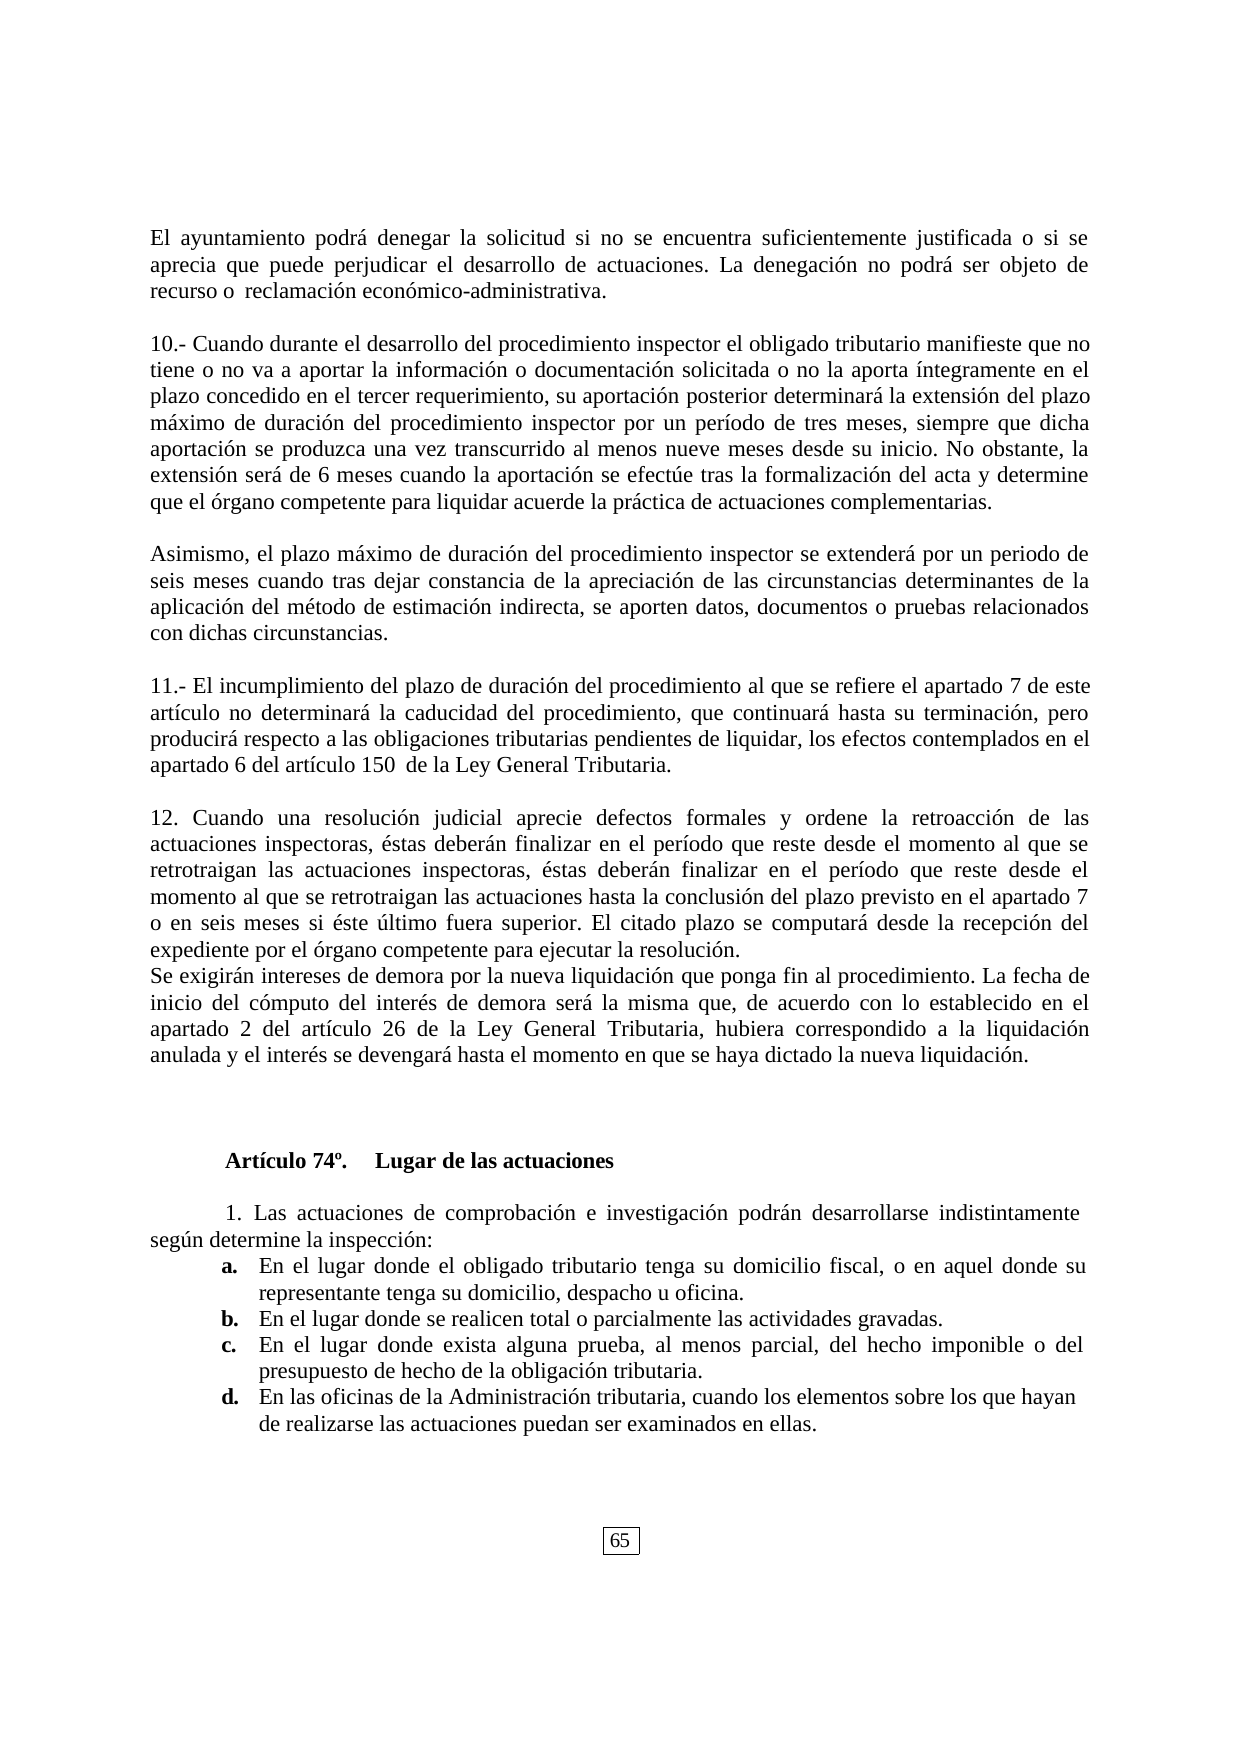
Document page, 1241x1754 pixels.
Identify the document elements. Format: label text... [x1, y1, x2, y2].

text Asimismo, el plazo máximo de duración del procedimiento inspector se extenderá por un periodo de seis meses cuando tras dejar constancia de la apreciación de las circunstancias determinantes de la aplicación del método de estimación indirecta, se aporten datos, documentos o pruebas relacionados con dichas circunstancias. [150, 540, 1091, 646]
text 11.- El incumplimiento del plazo de duración del procedimiento al que se refiere el apartado 7 de este artículo no determinará la caducidad del procedimiento, que continuará hasta su terminación, pero producirá respecto a las obligaciones tributarias pendientes de liquidar, los efectos contemplados en el apartado 6 del artículo 150 de la Ley General Tributaria. [150, 672, 1091, 778]
text Se exigirán intereses de demora por la nueva liquidación que ponga fin al procedimiento. La fecha de inicio del cómputo del interés de demora será la misma que, de acuerdo con lo establecido en el apartado 2 del artículo 26 de la Ley General Tributaria, hubiera correspondido a la liquidación anulada y el interés se devengará hasta el momento en que se haya dictado la nueva liquidación. [150, 962, 1091, 1068]
list En el lugar donde se realicen total o parcialmente las actividades gravadas. [221, 1305, 1107, 1331]
text El ayuntamiento podrá denegar la solicitud si no se encuentra suficientemente justificada o si se aprecia que puede perjudicar el desarrollo de actuaciones. La denegación no podrá ser objeto de recurso o reclamación económico-administrativa. [150, 224, 1091, 303]
list En el lugar donde exista alguna prueba, al menos parcial, del hecho imponible o del presupuesto de hecho de la obligación tributaria. [221, 1332, 1090, 1383]
list Las actuaciones de comprobación e investigación podrán desarrollarse indistintamente según determine la inspección: [150, 1199, 1091, 1252]
subtitle Artículo 74º. Lugar de las actuaciones [225, 1147, 1107, 1174]
list Cuando una resolución judicial aprecie defectos formales y ordene la retroacción de las actuaciones inspectoras, éstas deberán finalizar en el período que reste desde el momento al que se retrotraigan las actuaciones inspectoras, éstas deberán finalizar en el período que reste desde el momento al que se retrotraigan las actuaciones hasta la conclusión del plazo previsto en el apartado 7 o en seis meses si éste último fuera superior. El citado plazo se computará desde la recepción del expediente por el órgano competente para ejecutar la resolución. [150, 804, 1091, 962]
text 10.- Cuando durante el desarrollo del procedimiento inspector el obligado tributario manifieste que no tiene o no va a aportar la información o documentación solicitada o no la aporta íntegramente en el plazo concedido en el tercer requerimiento, su aportación posterior determinará la extensión del plazo máximo de duración del procedimiento inspector por un período de tres meses, siempre que dicha aportación se produzca una vez transcurrido al menos nueve meses desde su inicio. No obstante, la extensión será de 6 meses cuando la aportación se efectúe tras la formalización del acta y determine que el órgano competente para liquidar acuerde la práctica de actuaciones complementarias. [150, 330, 1091, 514]
list En el lugar donde el obligado tributario tenga su domicilio fiscal, o en aquel donde su representante tenga su domicilio, despacho u oficina. [221, 1252, 1091, 1305]
list En las oficinas de la Administración tributaria, cuando los elementos sobre los que hayan de realizarse las actuaciones puedan ser examinados en ellas. [221, 1383, 1091, 1436]
